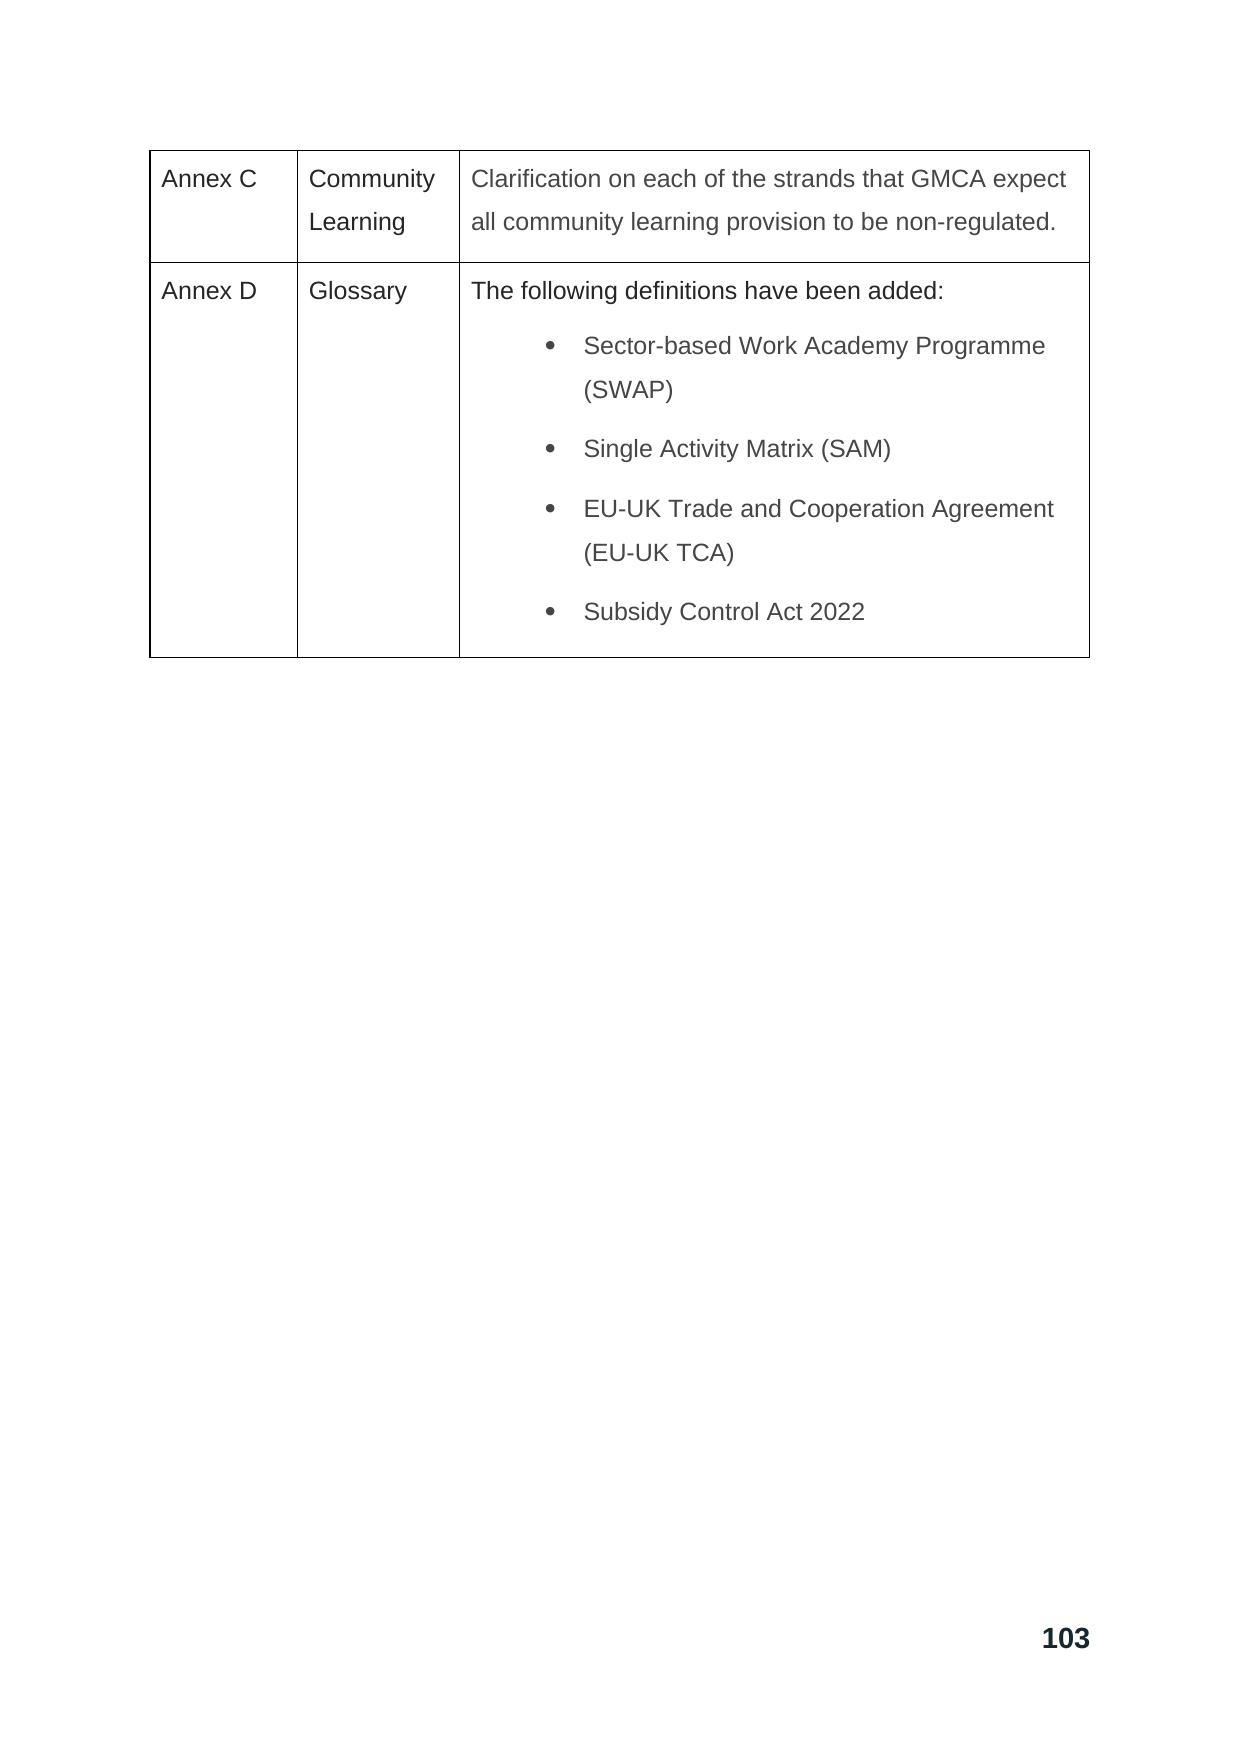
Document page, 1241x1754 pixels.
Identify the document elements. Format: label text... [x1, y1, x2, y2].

table_cell Community Learning [298, 151, 459, 262]
table_cell Glossary [298, 263, 459, 657]
table_cell Annex D [151, 263, 297, 657]
table_cell Annex C [151, 151, 297, 262]
table_cell Clarification on each of the strands that GMCA expect all community learning provision to be non-regulated. [460, 151, 1089, 262]
table_cell The following definitions have been added: Sector-based Work Academy Programme (SWAP) Single Activity Matrix (SAM) EU-UK Trade and Cooperation Agreement (EU-UK TCA) Subsidy Control Act 2022 [460, 263, 1089, 657]
